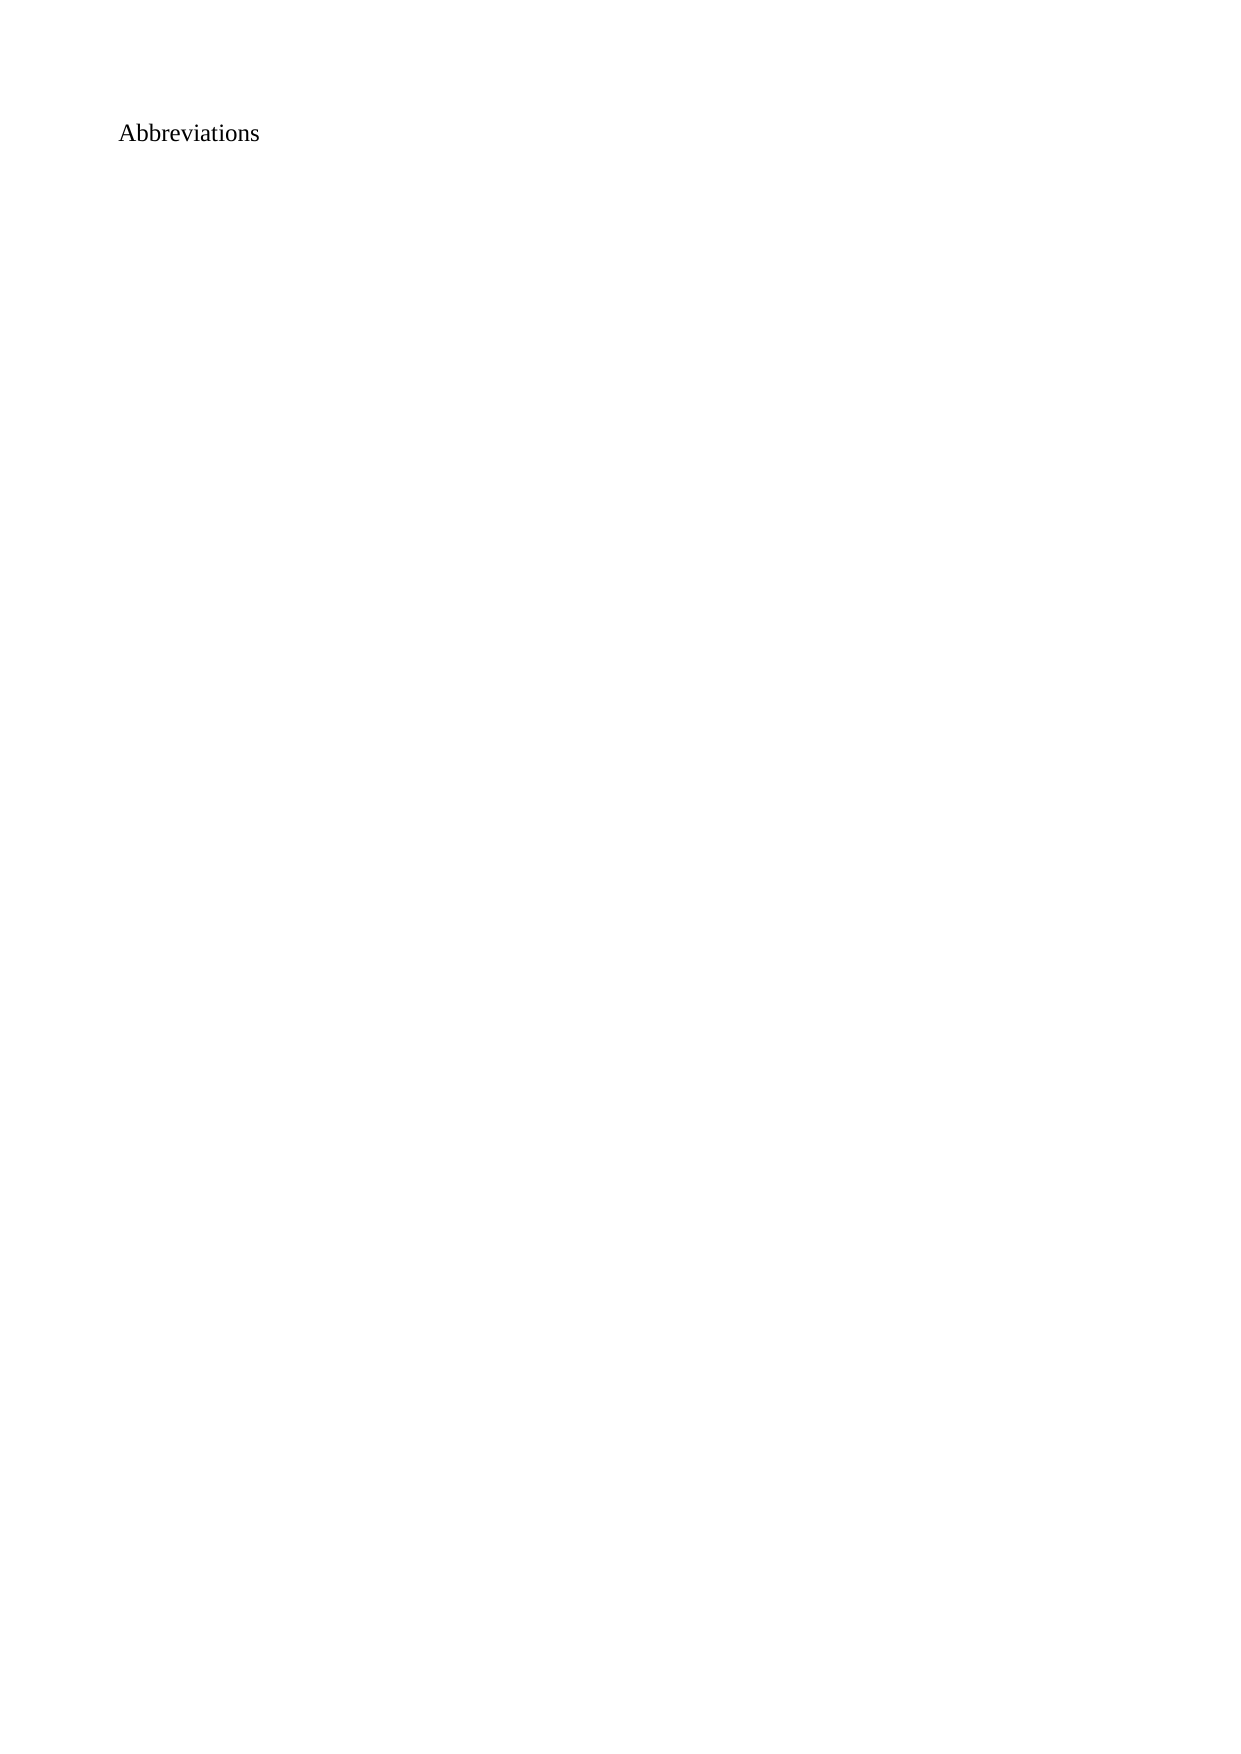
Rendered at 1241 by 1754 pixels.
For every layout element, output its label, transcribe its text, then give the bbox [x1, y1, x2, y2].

text Abbreviations [118, 118, 1122, 147]
